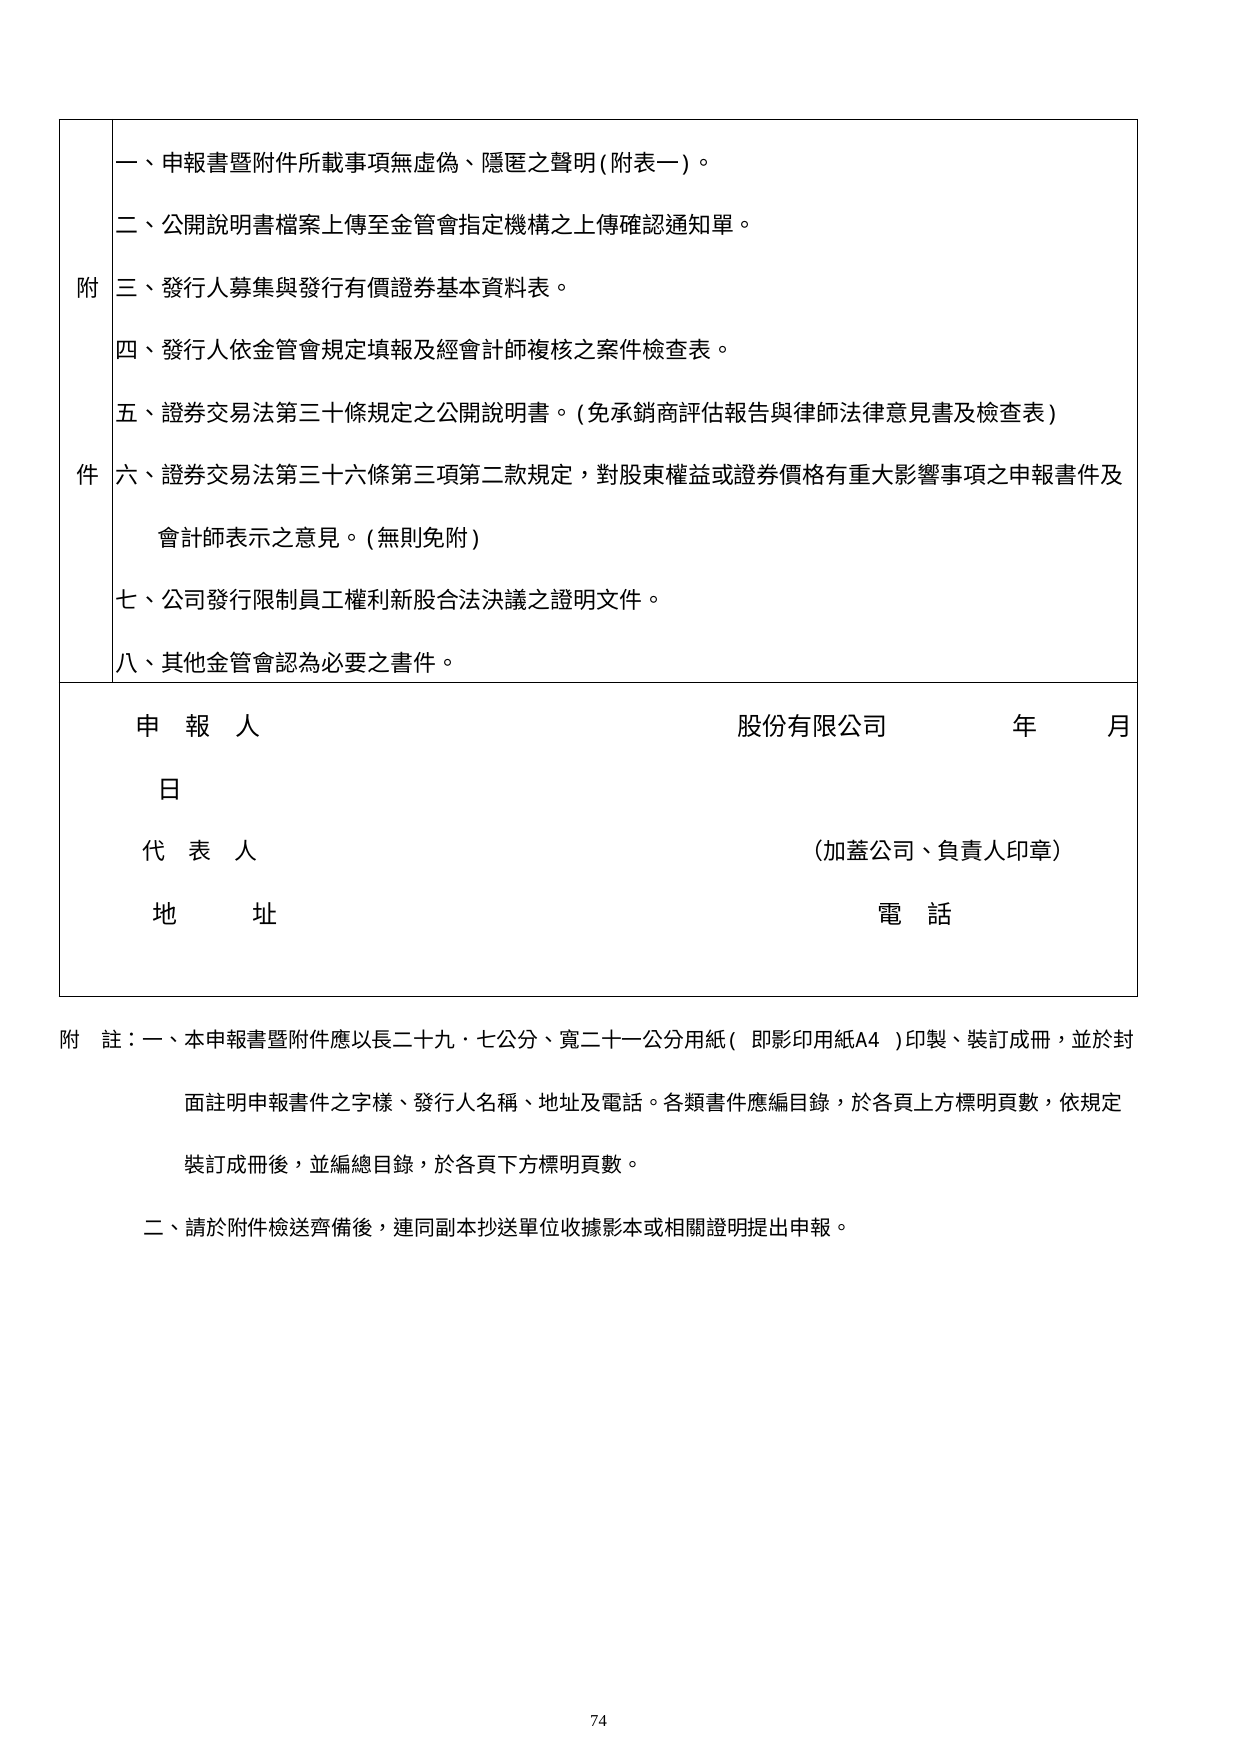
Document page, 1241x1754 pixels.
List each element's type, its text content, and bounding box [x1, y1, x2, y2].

text 二、請於附件檢送齊備後，連同副本抄送單位收據影本或相關證明提出申報。 [143, 1184, 1137, 1247]
table_cell 附 件 [60, 120, 112, 682]
table_cell 一、申報書暨附件所載事項無虛偽、隱匿之聲明(附表一)。 二、公開說明書檔案上傳至金管會指定機構之上傳確認通知單。 三、發行人募集與發行有價證券基本資料表。 四、發行人依金管會規定填報及經會計師複核之案件檢查表。 五、證券交易法第三十條規定之公開說明書。(免承銷商評估報告與律師法律意見書及檢查表) 六、證券交易法第三十六條第三項第二款規定，對股東權益或證券價格有重大影響事項之申報書件及會計師表示之意見。(無則免附) 七、公司發行限制員工權利新股合法決議之證明文件。 八、其他金管會認為必要之書件。 [113, 120, 1137, 682]
table_cell 申 報 人 股份有限公司 年 月 日 代 表 人 （加蓋公司、負責人印章） 地 址 電 話 [60, 683, 1137, 996]
text 附 註：一、本申報書暨附件應以長二十九．七公分、寬二十一公分用紙( 即影印用紙A4 )印製、裝訂成冊，並於封面註明申報書件之字樣、發行人名稱、地址及電話。各類書件應編目錄，於各頁上方標明頁數，依規定裝訂成冊後，並編總目錄，於各頁下方標明頁數。 [59, 997, 1137, 1184]
